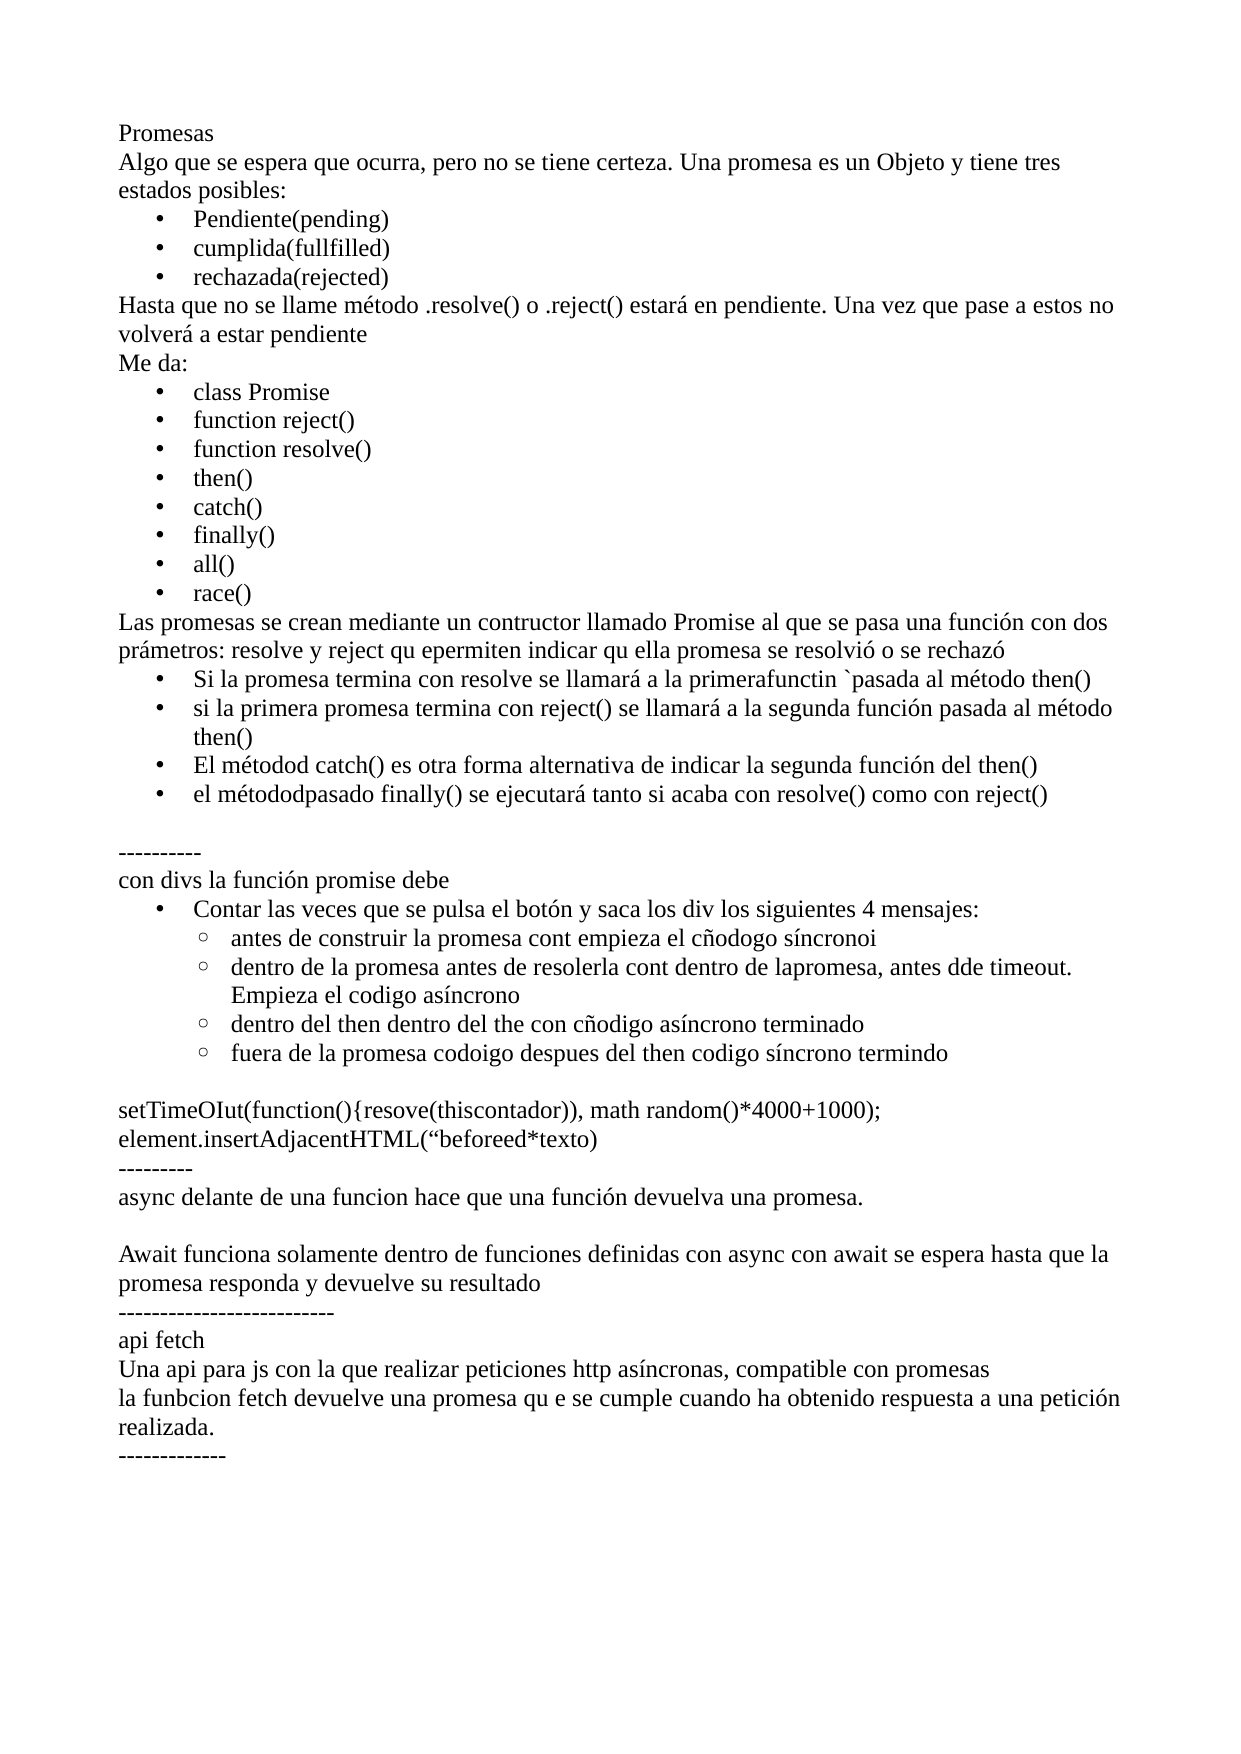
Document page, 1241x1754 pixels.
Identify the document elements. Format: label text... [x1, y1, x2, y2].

text Algo que se espera que ocurra, pero no se tiene certeza. Una promesa es un Objeto y tiene tres estados posibles: [118, 147, 1122, 204]
text api fetch [118, 1326, 1122, 1354]
text con divs la función promise debe [118, 866, 1122, 894]
list catch() [156, 492, 1122, 521]
text Promesas [118, 118, 1122, 147]
list Contar las veces que se pulsa el botón y saca los div los siguientes 4 mensajes: [156, 894, 1122, 923]
list function resolve() [156, 434, 1122, 463]
list cumplida(fullfilled) [156, 233, 1122, 262]
text Await funciona solamente dentro de funciones definidas con async con await se espera hasta que la promesa responda y devuelve su resultado [118, 1239, 1122, 1297]
list race() [156, 578, 1122, 607]
text -------------------------- [118, 1297, 1122, 1326]
text la funbcion fetch devuelve una promesa qu e se cumple cuando ha obtenido respuesta a una petición realizada. [118, 1383, 1122, 1441]
text async delante de una funcion hace que una función devuelva una promesa. [118, 1182, 1122, 1211]
list all() [156, 549, 1122, 578]
text Me da: [118, 348, 1122, 377]
list dentro del then dentro del the con cñodigo asíncrono terminado [193, 1009, 1122, 1038]
list class Promise [156, 377, 1122, 406]
text --------- [118, 1153, 1122, 1182]
text Una api para js con la que realizar peticiones http asíncronas, compatible con promesas [118, 1354, 1122, 1383]
text setTimeOIut(function(){resove(thiscontador)), math random()*4000+1000); [118, 1096, 1122, 1124]
text ---------- [118, 837, 1122, 866]
text ------------- [118, 1441, 1122, 1469]
list Pendiente(pending) [156, 204, 1122, 233]
list el métododpasado finally() se ejecutará tanto si acaba con resolve() como con reject() [156, 779, 1122, 808]
text Hasta que no se llame método .resolve() o .reject() estará en pendiente. Una vez que pase a estos no volverá a estar pendiente [118, 291, 1122, 348]
list Si la promesa termina con resolve se llamará a la primerafunctin `pasada al método then() [156, 664, 1122, 693]
list rechazada(rejected) [156, 262, 1122, 291]
list si la primera promesa termina con reject() se llamará a la segunda función pasada al método then() [156, 693, 1122, 751]
list antes de construir la promesa cont empieza el cñodogo síncronoi [193, 923, 1122, 952]
text Las promesas se crean mediante un contructor llamado Promise al que se pasa una función con dos prámetros: resolve y reject qu epermiten indicar qu ella promesa se resolvió o se rechazó [118, 607, 1122, 664]
list function reject() [156, 406, 1122, 434]
list then() [156, 463, 1122, 492]
list El métodod catch() es otra forma alternativa de indicar la segunda función del then() [156, 751, 1122, 779]
list finally() [156, 521, 1122, 549]
text element.insertAdjacentHTML(“beforeed*texto) [118, 1124, 1122, 1153]
list fuera de la promesa codoigo despues del then codigo síncrono termindo [193, 1038, 1122, 1067]
list dentro de la promesa antes de resolerla cont dentro de lapromesa, antes dde timeout. Empieza el codigo asíncrono [193, 952, 1122, 1009]
